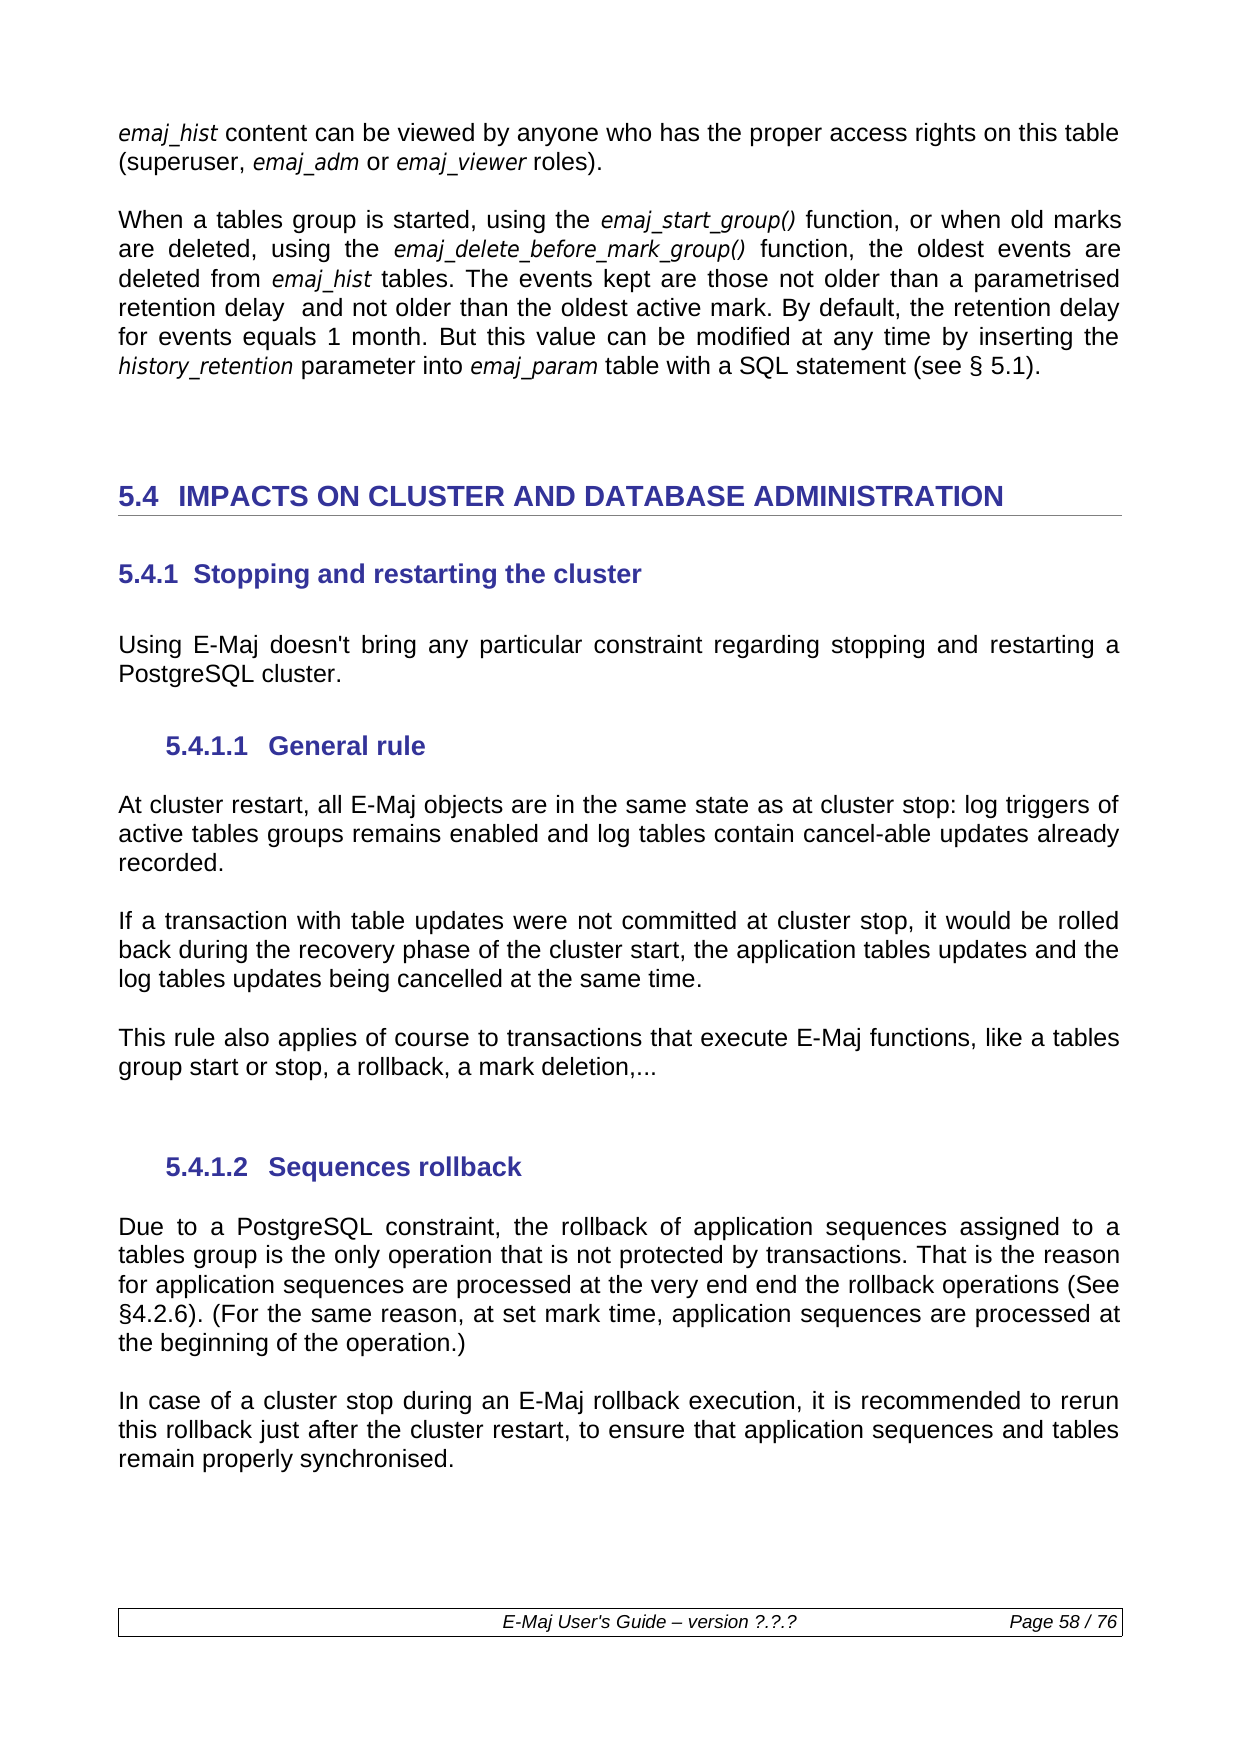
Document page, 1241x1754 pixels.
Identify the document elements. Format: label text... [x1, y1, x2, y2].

text This rule also applies of course to transactions that execute E-Maj functions, like a tables group start or stop, a rollback, a mark deletion,... [118, 1022, 1122, 1081]
text emaj_hist content can be viewed by anyone who has the proper access rights on this table (superuser, emaj_adm or emaj_viewer roles). [118, 118, 1122, 176]
text Due to a PostgreSQL constraint, the rollback of application sequences assigned to a tables group is the only operation that is not protected by transactions. That is the reason for application sequences are processed at the very end end the rollback operations (See §4.2.6). (For the same reason, at set mark time, application sequences are processed at the beginning of the operation.) [118, 1211, 1122, 1357]
subtitle General rule [165, 730, 1122, 761]
subtitle Stopping and restarting the cluster [118, 558, 1122, 589]
subtitle Sequences rollback [165, 1151, 1122, 1182]
text At cluster restart, all E-Maj objects are in the same state as at cluster stop: log triggers of active tables groups remains enabled and log tables contain cancel-able updates already recorded. [118, 790, 1122, 877]
text If a transaction with table updates were not committed at cluster stop, it would be rolled back during the recovery phase of the cluster start, the application tables updates and the log tables updates being cancelled at the same time. [118, 906, 1122, 993]
subtitle Impacts on cluster and database administration [118, 479, 1122, 515]
text Using E-Maj doesn't bring any particular constraint regarding stopping and restarting a PostgreSQL cluster. [118, 630, 1122, 688]
text In case of a cluster stop during an E-Maj rollback execution, it is recommended to rerun this rollback just after the cluster restart, to ensure that application sequences and tables remain properly synchronised. [118, 1386, 1122, 1473]
text When a tables group is started, using the emaj_start_group() function, or when old marks are deleted, using the emaj_delete_before_mark_group() function, the oldest events are deleted from emaj_hist tables. The events kept are those not older than a parametrised retention delay and not older than the oldest active mark. By default, the retention delay for events equals 1 month. But this value can be modified at any time by inserting the history_retention parameter into emaj_param table with a SQL statement (see § 5.1). [118, 205, 1122, 380]
